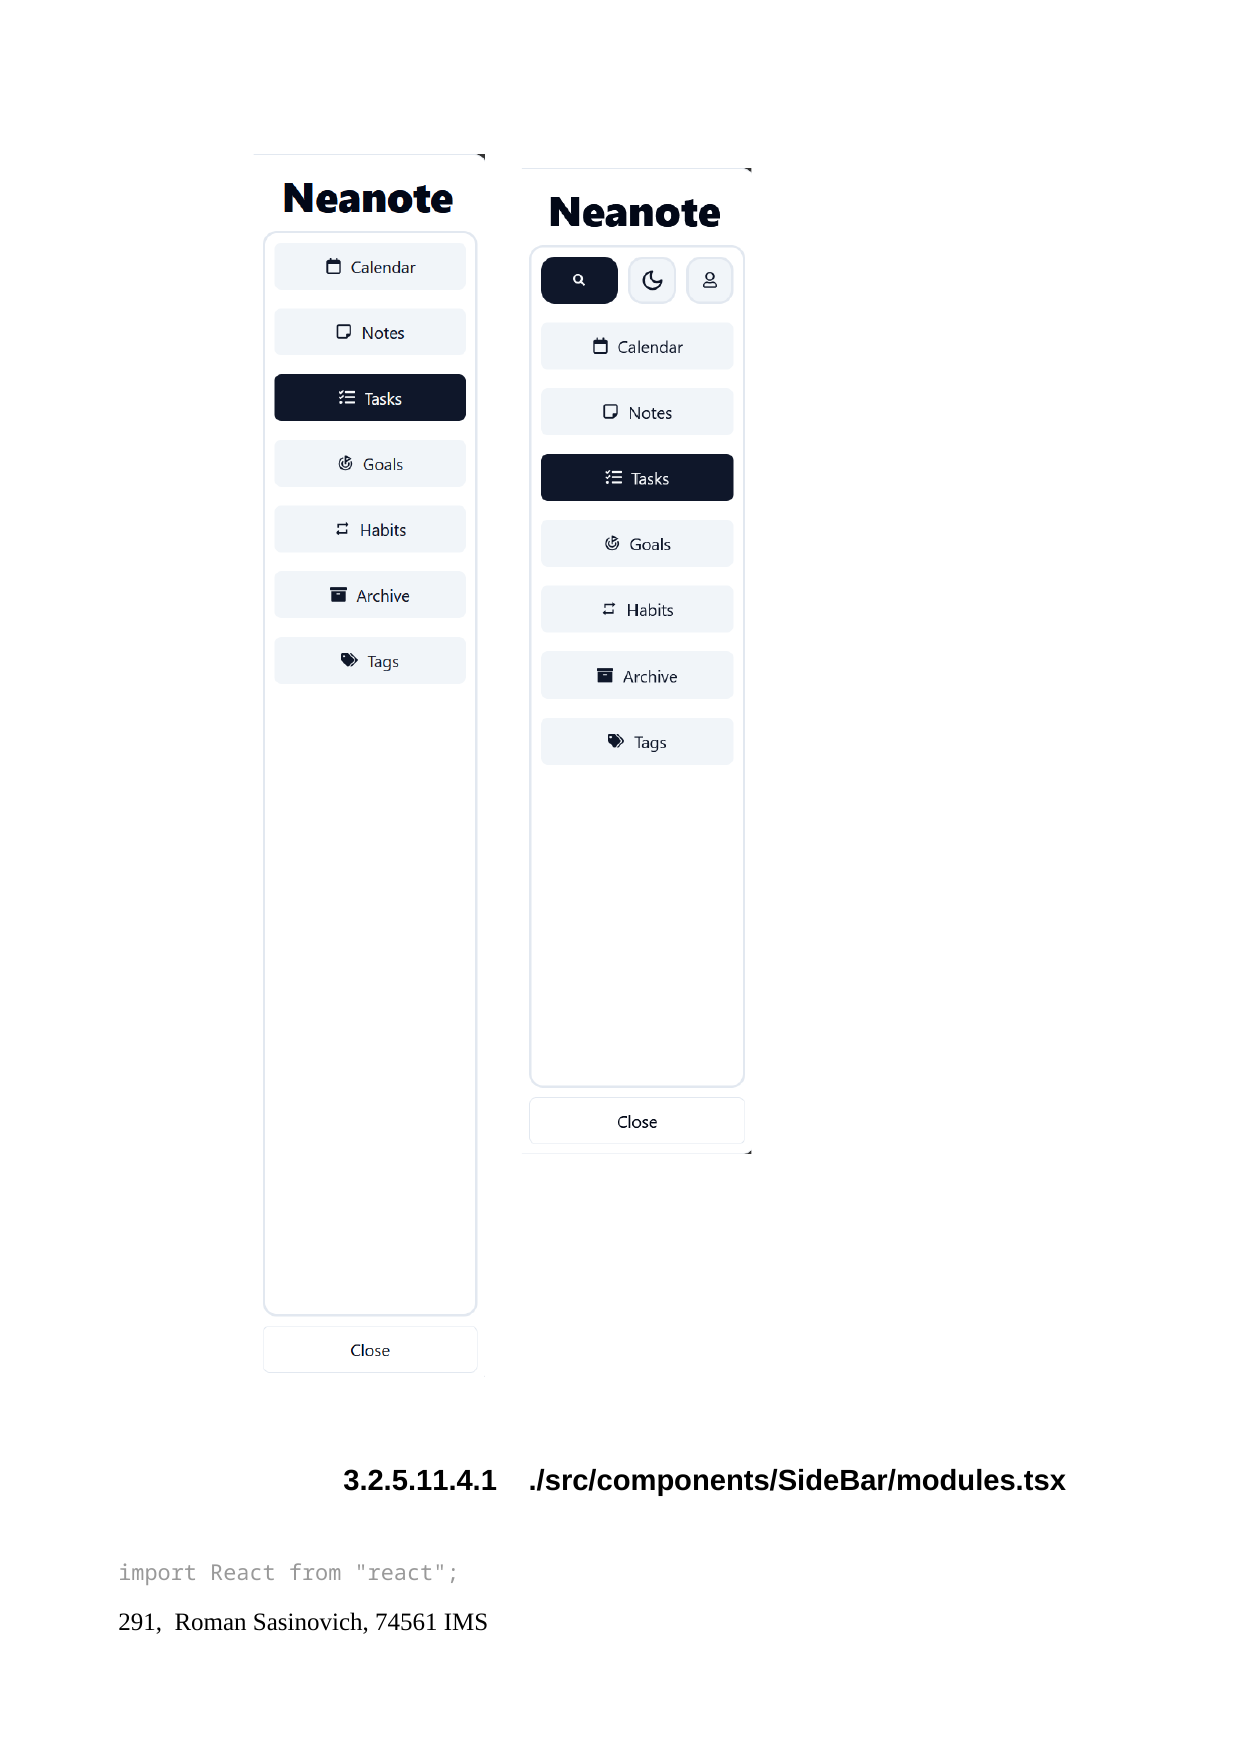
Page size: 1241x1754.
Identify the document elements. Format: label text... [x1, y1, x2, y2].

subtitle ./src/components/SideBar/modules.tsx [343, 1463, 1122, 1497]
picture [521, 168, 752, 1154]
picture [253, 154, 485, 1377]
text import React from "react"; [118, 1557, 1122, 1587]
